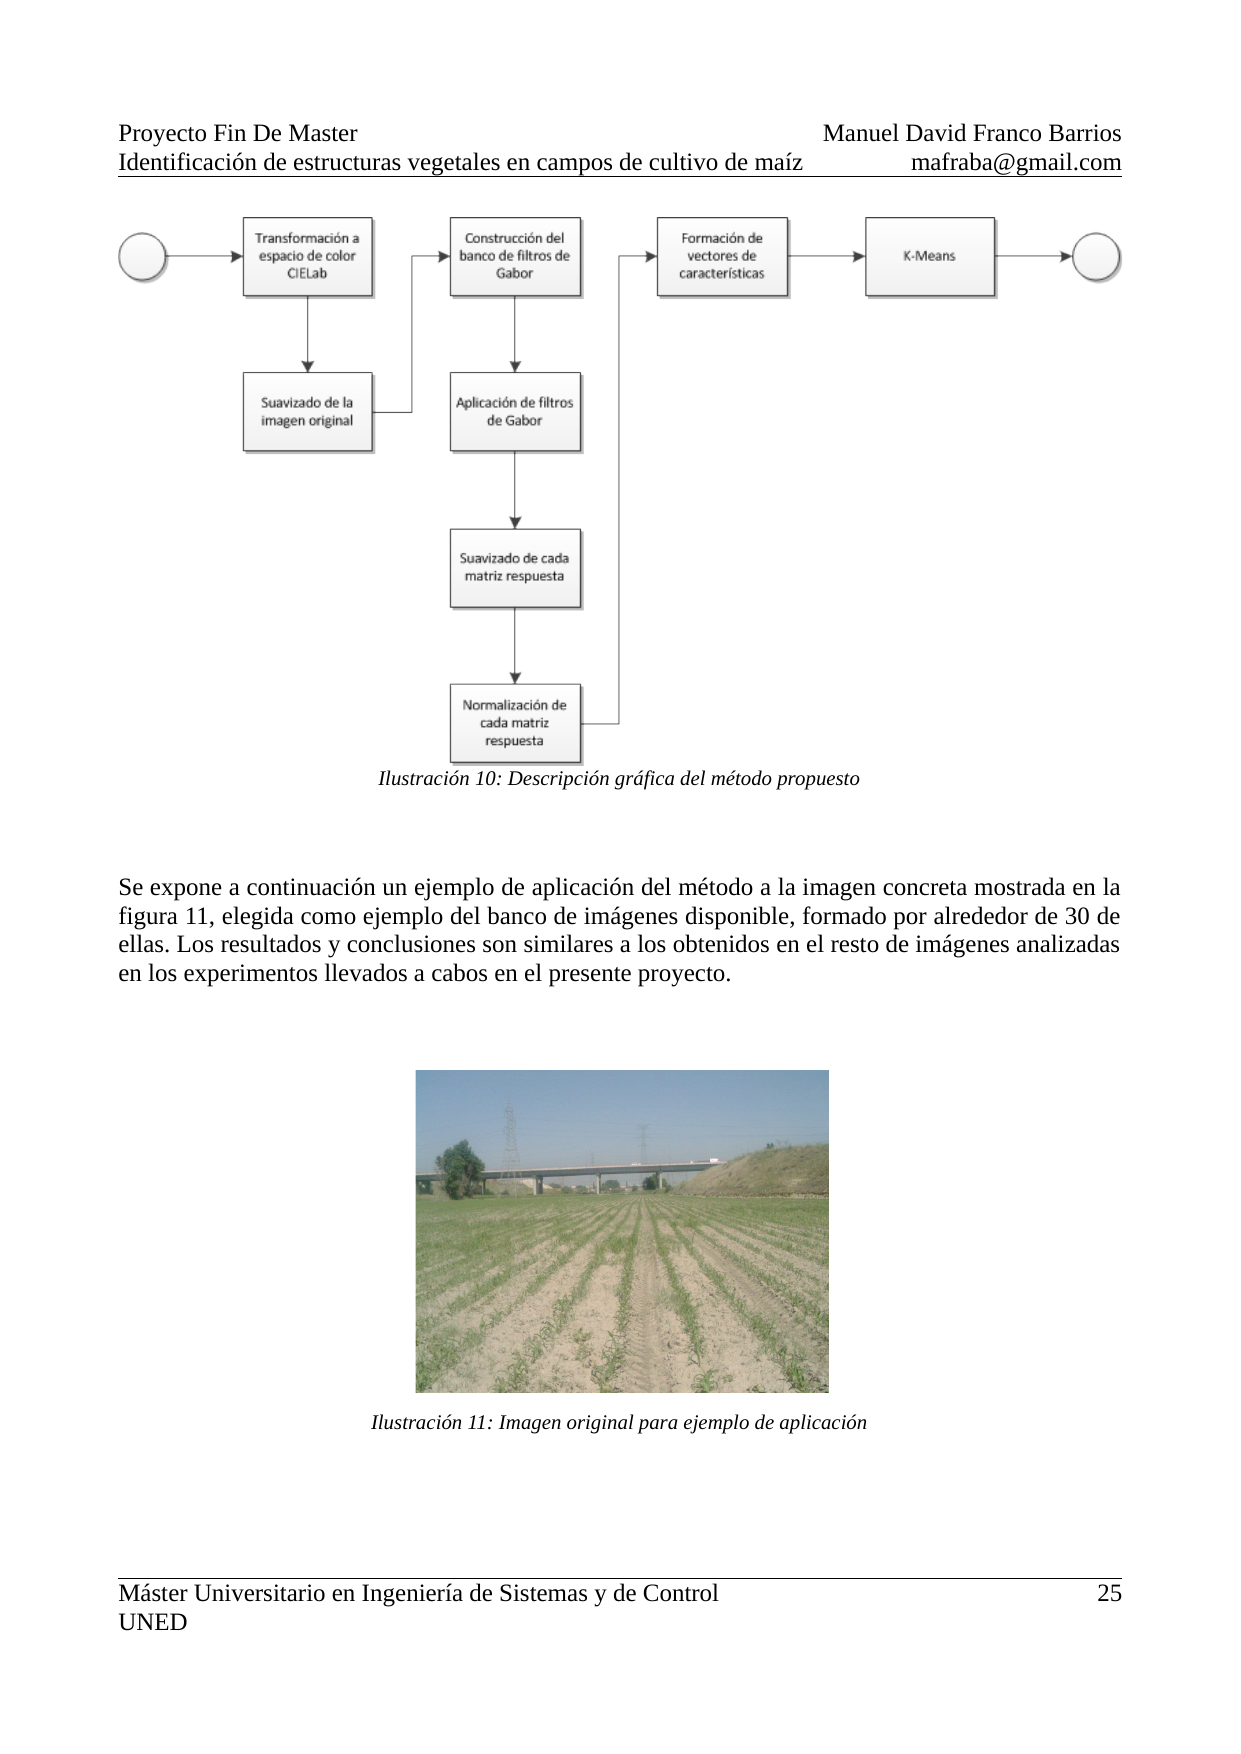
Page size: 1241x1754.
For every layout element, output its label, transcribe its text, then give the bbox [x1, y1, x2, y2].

text Ilustración 10: Descripción gráfica del método propuesto [118, 766, 1122, 789]
picture [415, 1070, 829, 1393]
text Ilustración 11: Imagen original para ejemplo de aplicación [244, 1053, 996, 1434]
text Se expone a continuación un ejemplo de aplicación del método a la imagen concreta mostrada en la figura 11, elegida como ejemplo del banco de imágenes disponible, formado por alrededor de 30 de ellas. Los resultados y conclusiones son similares a los obtenidos en el resto de imágenes analizadas en los experimentos llevados a cabos en el presente proyecto. [118, 872, 1122, 987]
picture [118, 217, 1123, 766]
